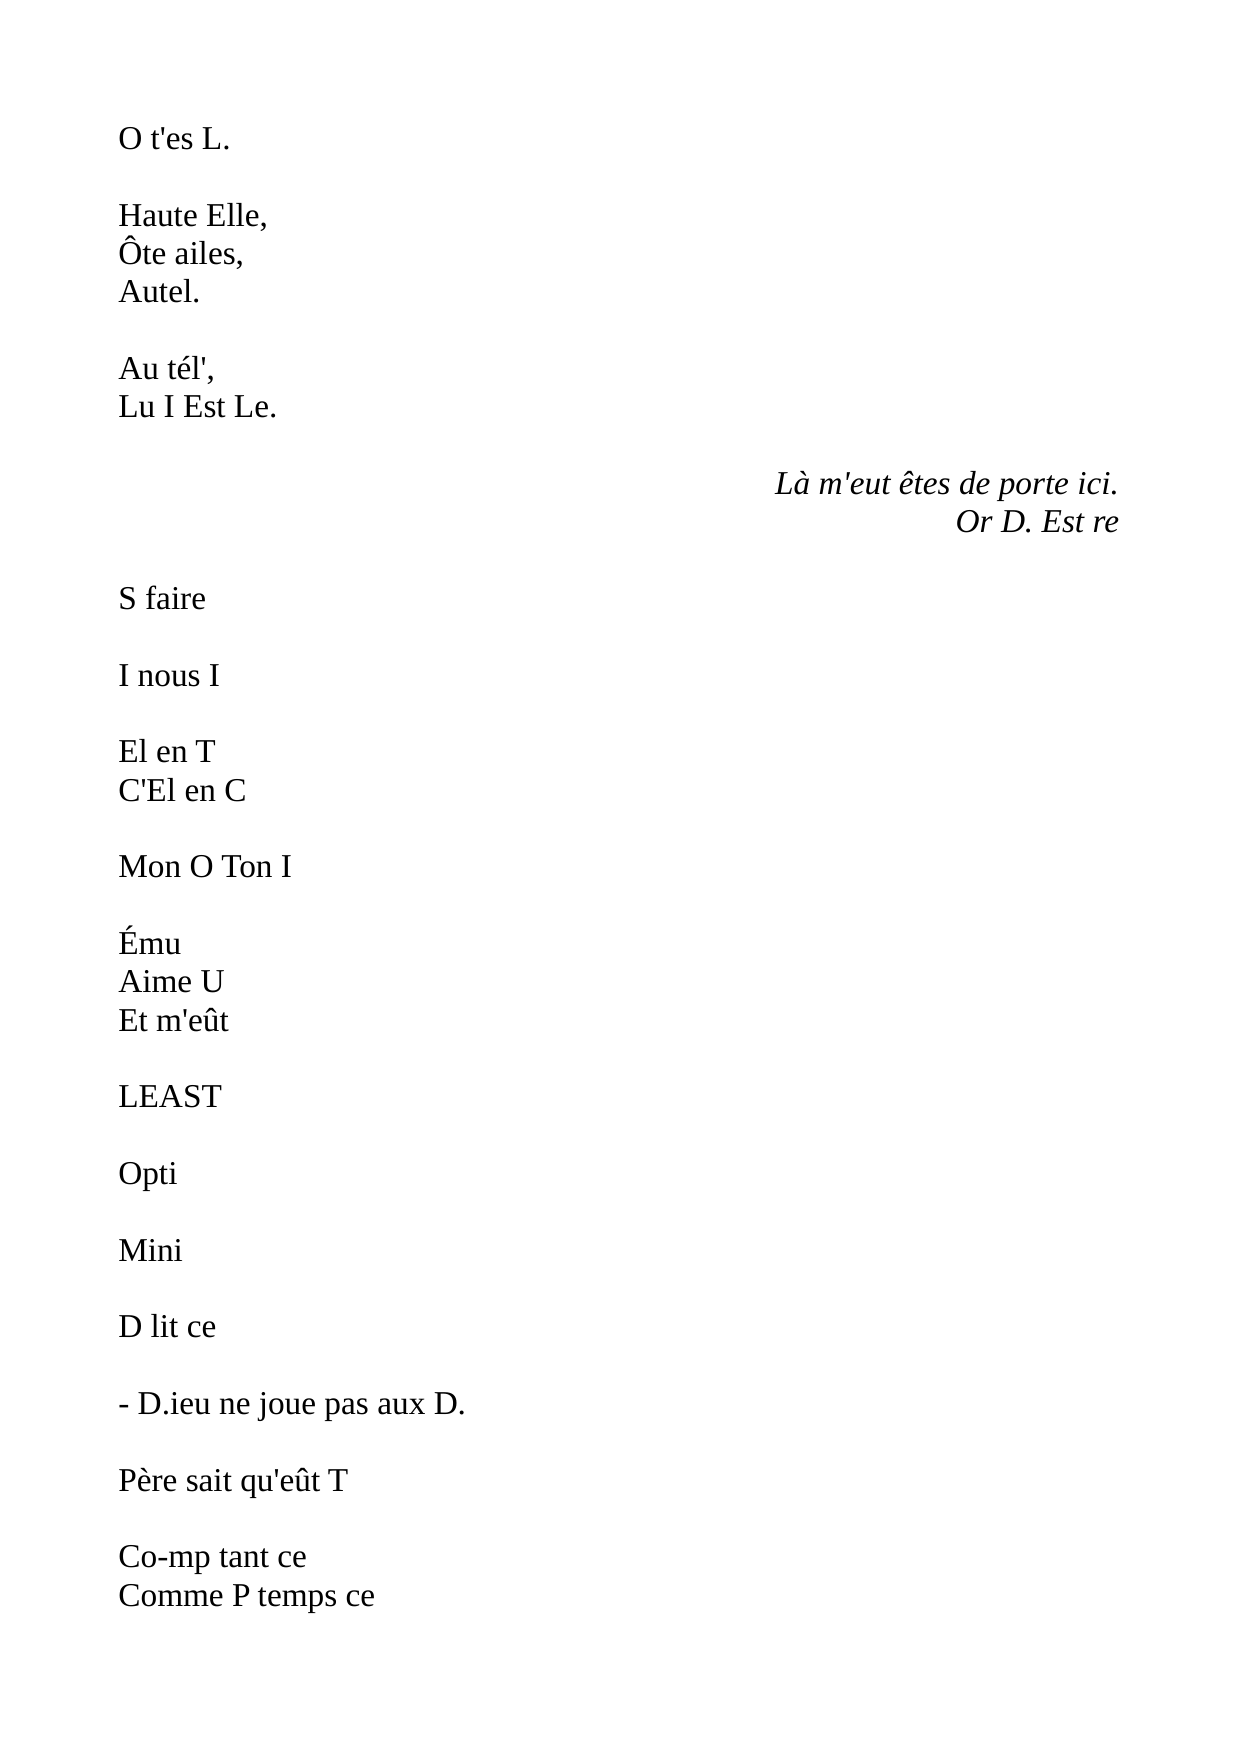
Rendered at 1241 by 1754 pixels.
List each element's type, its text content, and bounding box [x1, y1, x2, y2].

text - D.ieu ne joue pas aux D. [118, 1383, 1122, 1421]
text Et m'eût [118, 1000, 1122, 1038]
text Mini [118, 1230, 1122, 1268]
text Ôte ailes, [118, 233, 1122, 271]
text Mon O Ton I [118, 846, 1122, 885]
text Haute Elle, [118, 195, 1122, 233]
text Co-mp tant ce [118, 1536, 1122, 1575]
text Lu I Est Le. [118, 386, 1122, 425]
text Là m'eut êtes de porte ici. [118, 463, 1122, 501]
text O t'es L. [118, 118, 1122, 156]
text Or D. Est re [118, 501, 1122, 540]
text C'El en C [118, 770, 1122, 808]
text Aime U [118, 961, 1122, 1000]
text Comme P temps ce [118, 1575, 1122, 1613]
text Père sait qu'eût T [118, 1460, 1122, 1498]
text D lit ce [118, 1306, 1122, 1345]
text Ému [118, 923, 1122, 961]
text Autel. [118, 271, 1122, 310]
text LEAST [118, 1076, 1122, 1115]
text Au tél', [118, 348, 1122, 386]
text El en T [118, 731, 1122, 770]
text I nous I [118, 655, 1122, 693]
text S faire [118, 578, 1122, 616]
text Opti [118, 1153, 1122, 1191]
